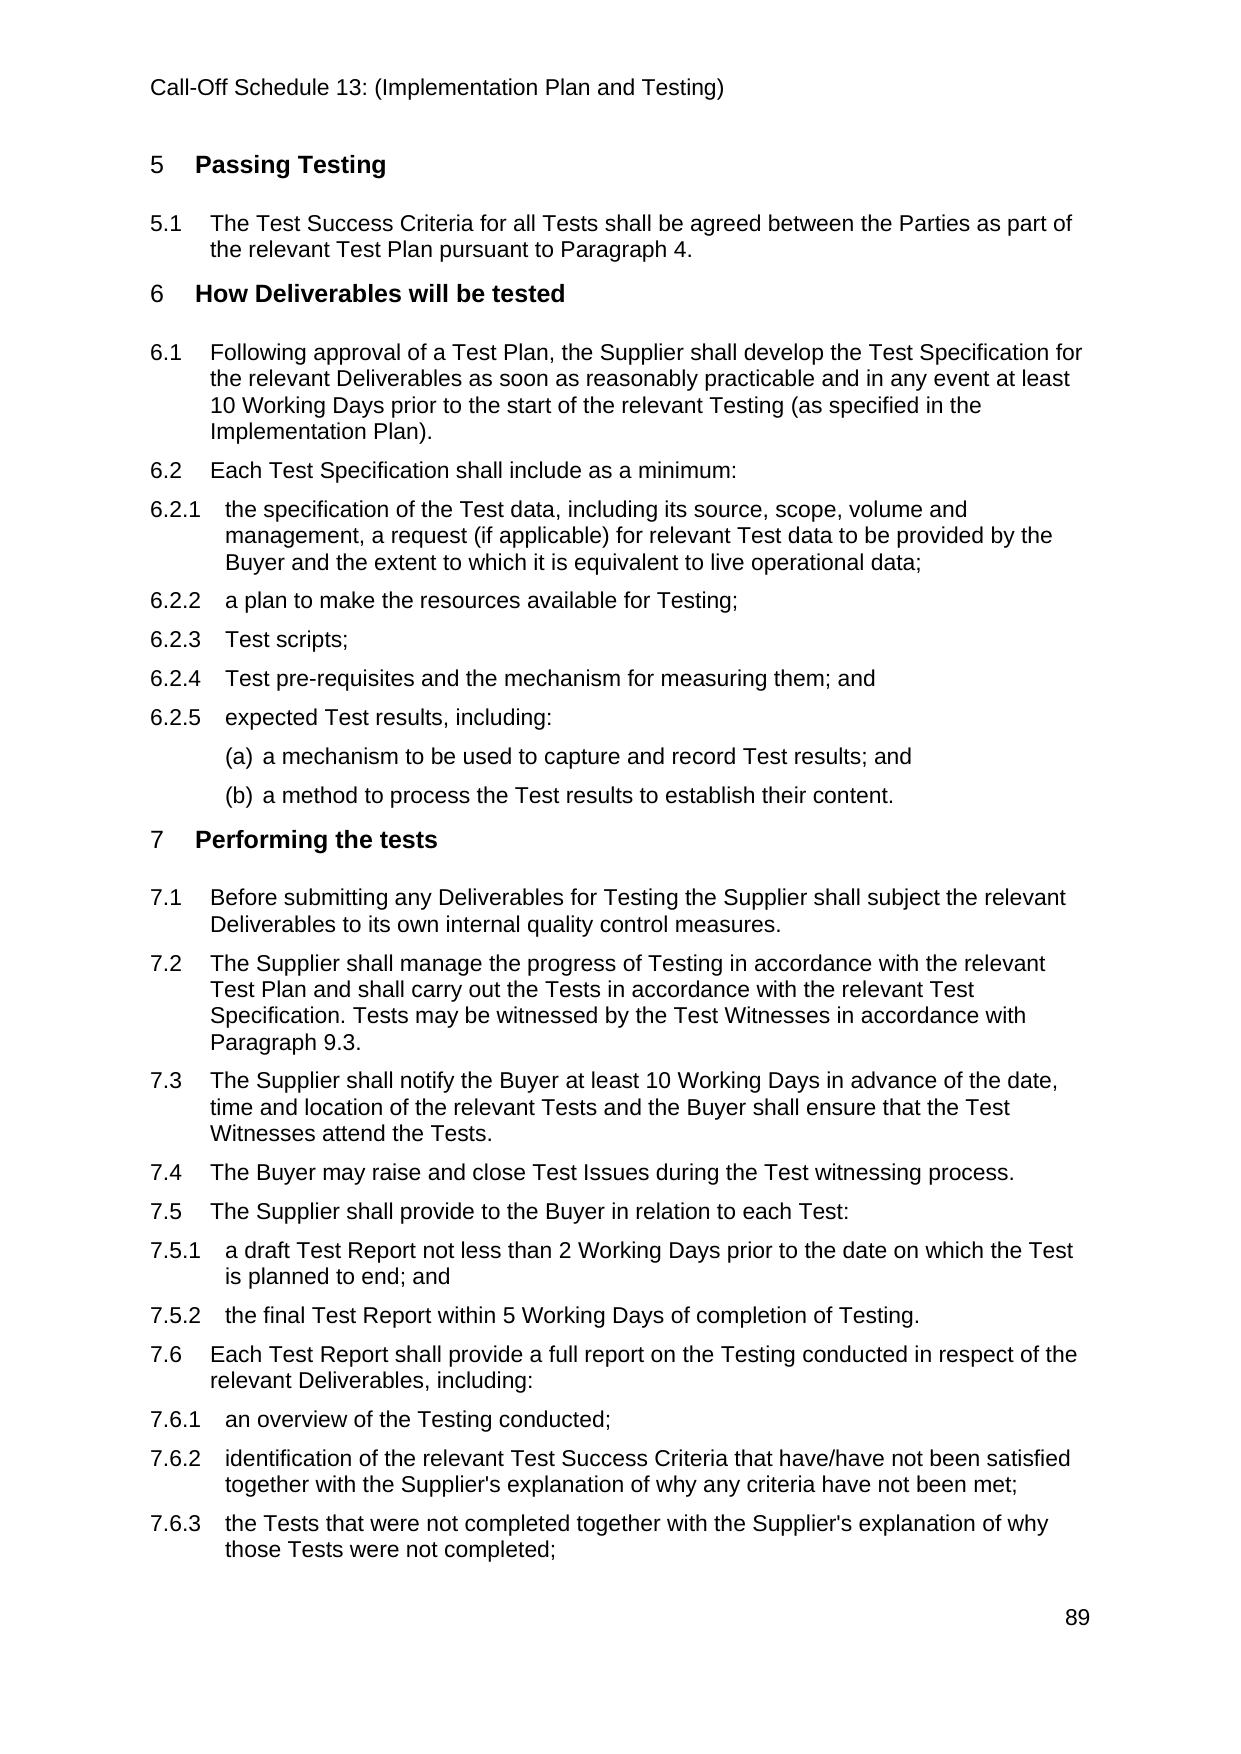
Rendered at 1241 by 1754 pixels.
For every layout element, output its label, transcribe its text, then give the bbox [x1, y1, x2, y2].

list an overview of the Testing conducted; [150, 1406, 1090, 1432]
list the specification of the Test data, including its source, scope, volume and management, a request (if applicable) for relevant Test data to be provided by the Buyer and the extent to which it is equivalent to live operational data; [150, 496, 1090, 575]
list Following approval of a Test Plan, the Supplier shall develop the Test Specification for the relevant Deliverables as soon as reasonably practicable and in any event at least 10 Working Days prior to the start of the relevant Testing (as specified in the Implementation Plan). [150, 339, 1090, 444]
subtitle How Deliverables will be tested [150, 279, 1090, 308]
list The Buyer may raise and close Test Issues during the Test witnessing process. [150, 1159, 1090, 1185]
list Each Test Specification shall include as a minimum: [150, 457, 1090, 483]
list Test scripts; [150, 626, 1090, 652]
list identification of the relevant Test Success Criteria that have/have not been satisfied together with the Supplier's explanation of why any criteria have not been met; [150, 1445, 1090, 1498]
list The Test Success Criteria for all Tests shall be agreed between the Parties as part of the relevant Test Plan pursuant to Paragraph 4. [150, 210, 1090, 262]
list The Supplier shall manage the progress of Testing in accordance with the relevant Test Plan and shall carry out the Tests in accordance with the relevant Test Specification. Tests may be witnessed by the Test Witnesses in accordance with Paragraph 9.3. [150, 949, 1090, 1055]
list a mechanism to be used to capture and record Test results; and [225, 743, 1090, 769]
list a method to process the Test results to establish their content. [225, 782, 1090, 808]
list the final Test Report within 5 Working Days of completion of Testing. [150, 1302, 1090, 1328]
list Each Test Report shall provide a full report on the Testing conducted in respect of the relevant Deliverables, including: [150, 1341, 1090, 1393]
subtitle Passing Testing [150, 150, 1090, 179]
list Test pre-requisites and the mechanism for measuring them; and [150, 665, 1090, 691]
list the Tests that were not completed together with the Supplier's explanation of why those Tests were not completed; [150, 1510, 1090, 1563]
subtitle Performing the tests [150, 824, 1090, 853]
list a plan to make the resources available for Testing; [150, 587, 1090, 614]
list The Supplier shall notify the Buyer at least 10 Working Days in advance of the date, time and location of the relevant Tests and the Buyer shall ensure that the Test Witnesses attend the Tests. [150, 1067, 1090, 1147]
list Before submitting any Deliverables for Testing the Supplier shall subject the relevant Deliverables to its own internal quality control measures. [150, 884, 1090, 937]
list The Supplier shall provide to the Buyer in relation to each Test: [150, 1198, 1090, 1224]
list expected Test results, including: [150, 704, 1090, 730]
list a draft Test Report not less than 2 Working Days prior to the date on which the Test is planned to end; and [150, 1237, 1090, 1289]
